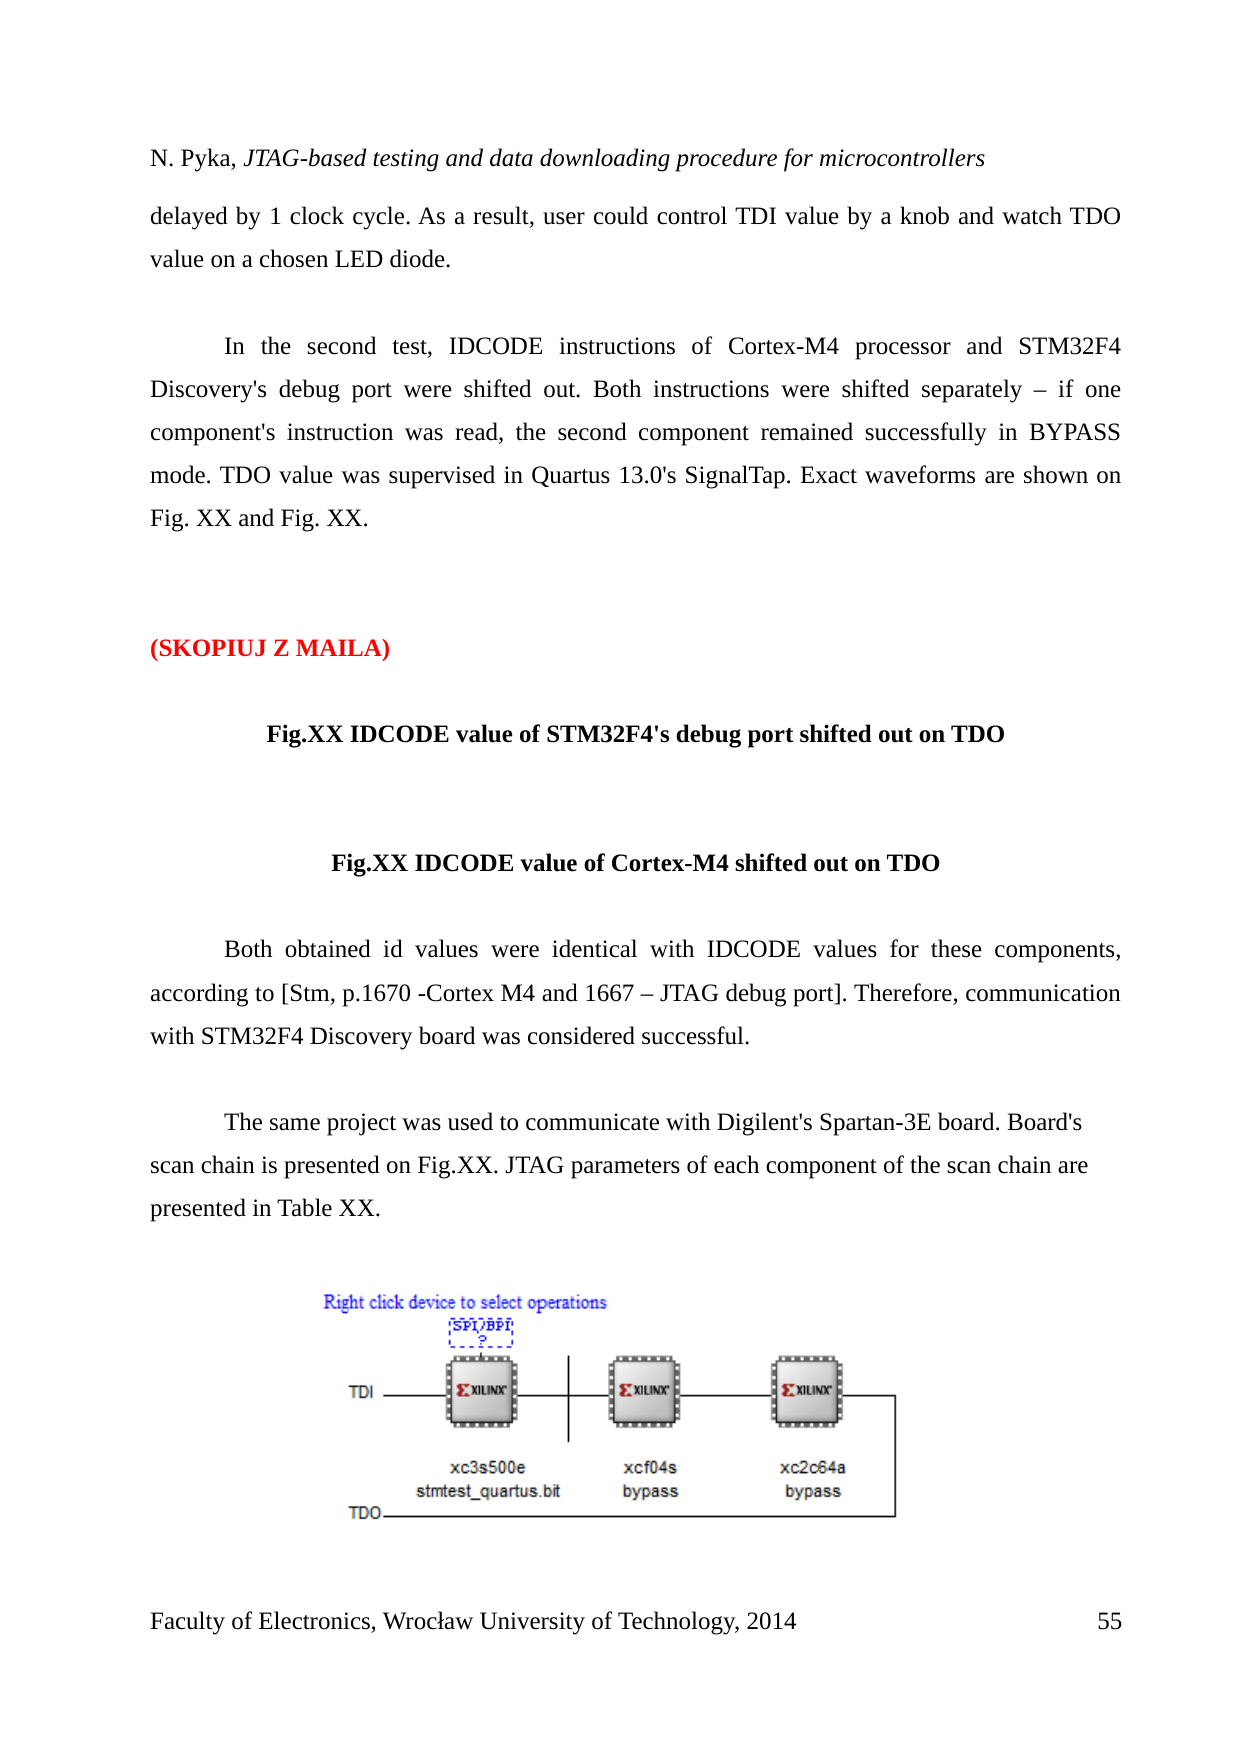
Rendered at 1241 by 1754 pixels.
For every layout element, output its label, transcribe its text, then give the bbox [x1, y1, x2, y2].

text delayed by 1 clock cycle. As a result, user could control TDI value by a knob and watch TDO value on a chosen LED diode. [150, 201, 1122, 273]
text In the second test, IDCODE instructions of Cortex-M4 processor and STM32F4 Discovery's debug port were shifted out. Both instructions were shifted separately – if one component's instruction was read, the second component remained successfully in BYPASS mode. TDO value was supervised in Quartus 13.0's SignalTap. Exact waveforms are shown on Fig. XX and Fig. XX. [150, 331, 1122, 532]
text (SKOPIUJ Z MAILA) [150, 633, 1122, 661]
text The same project was used to communicate with Digilent's Spartan-3E board. Board's scan chain is presented on Fig.XX. JTAG parameters of each component of the scan chain are presented in Table XX. [150, 1107, 1122, 1222]
picture [321, 1279, 951, 1538]
text Fig.XX IDCODE value of STM32F4's debug port shifted out on TDO [150, 719, 1122, 748]
text Both obtained id values were identical with IDCODE values for these components, according to [Stm, p.1670 -Cortex M4 and 1667 – JTAG debug port]. Therefore, communication with STM32F4 Discovery board was considered successful. [150, 934, 1122, 1049]
text Fig.XX IDCODE value of Cortex-M4 shifted out on TDO [150, 848, 1122, 877]
